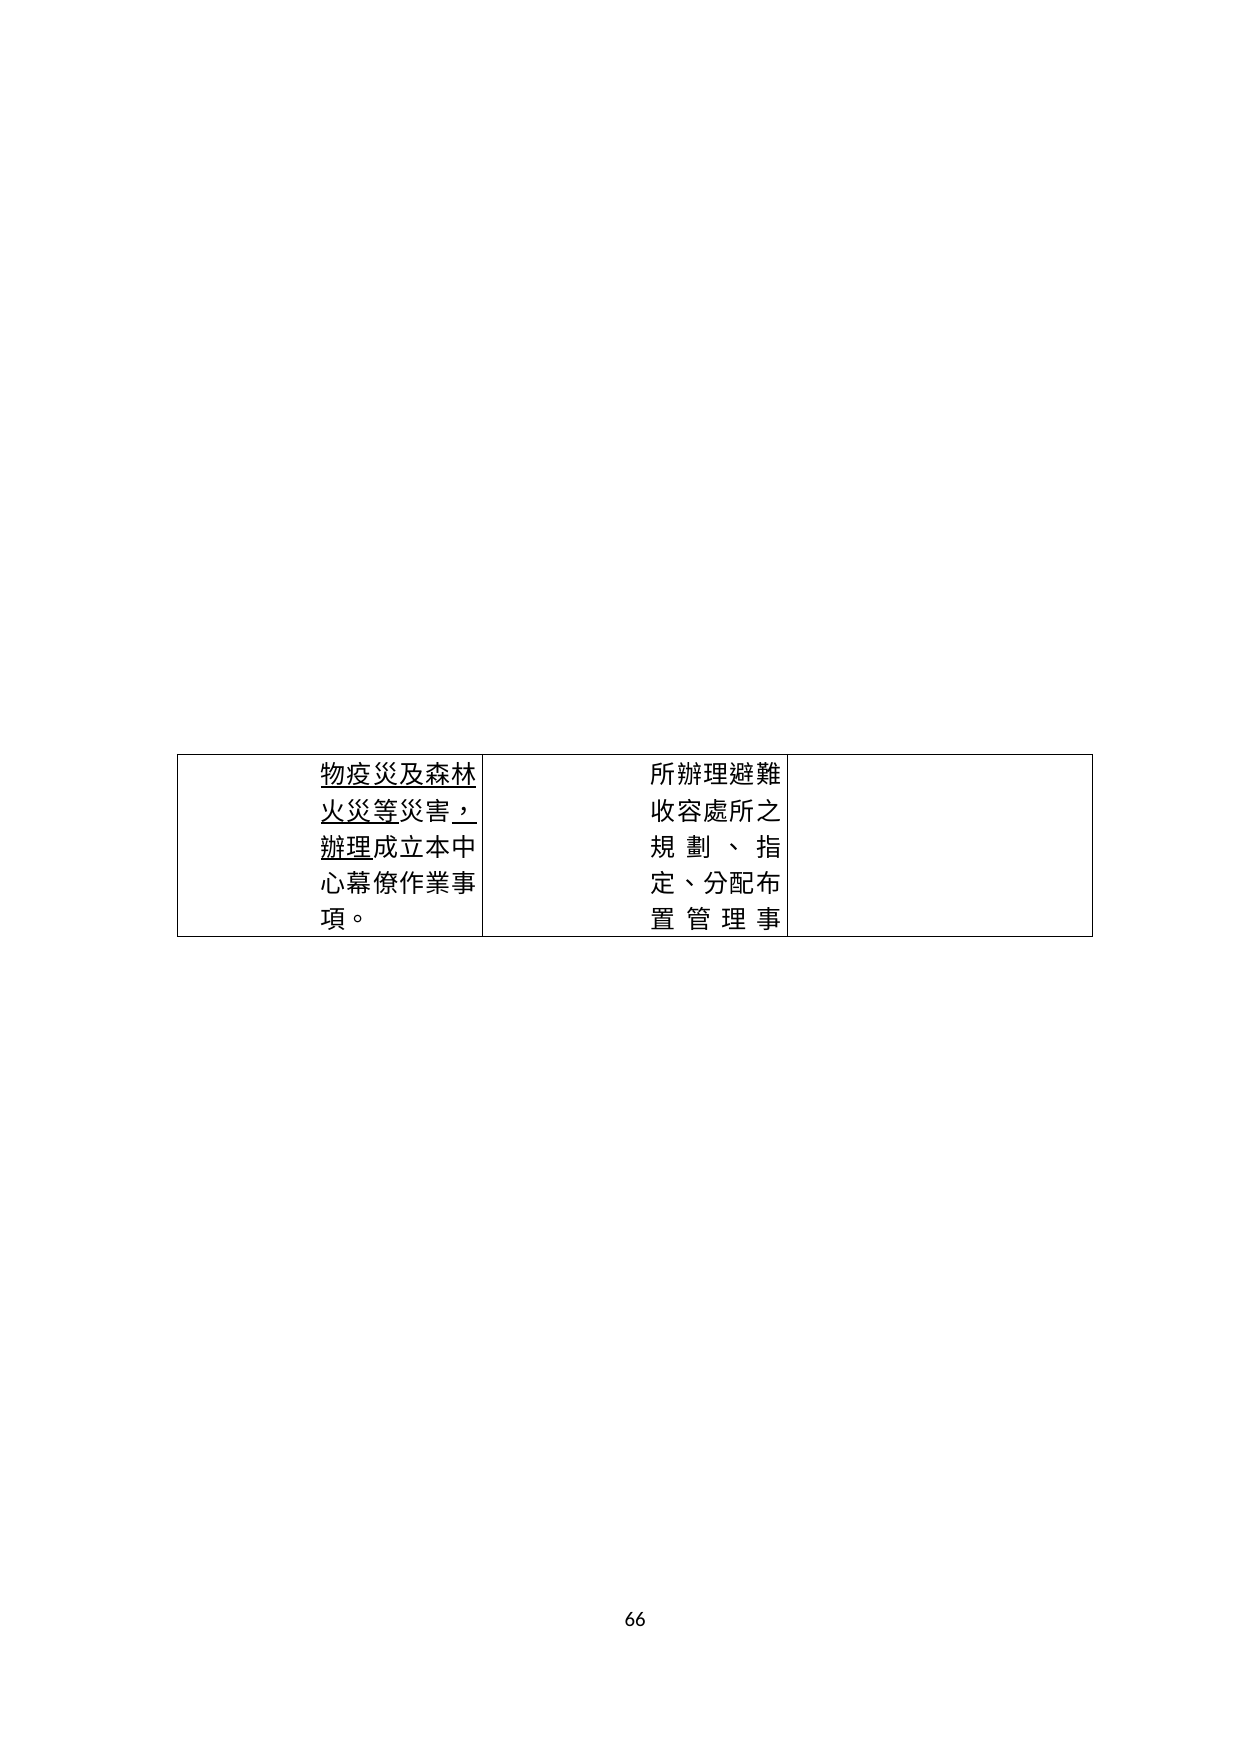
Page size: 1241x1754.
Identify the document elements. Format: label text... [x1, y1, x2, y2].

table_cell 所辦理避難收容處所之規劃、指定、分配布置管理事 [483, 755, 787, 936]
table_cell [788, 755, 1092, 936]
table_cell 物疫災及森林火災等災害，辦理成立本中心幕僚作業事項。 [178, 755, 482, 936]
